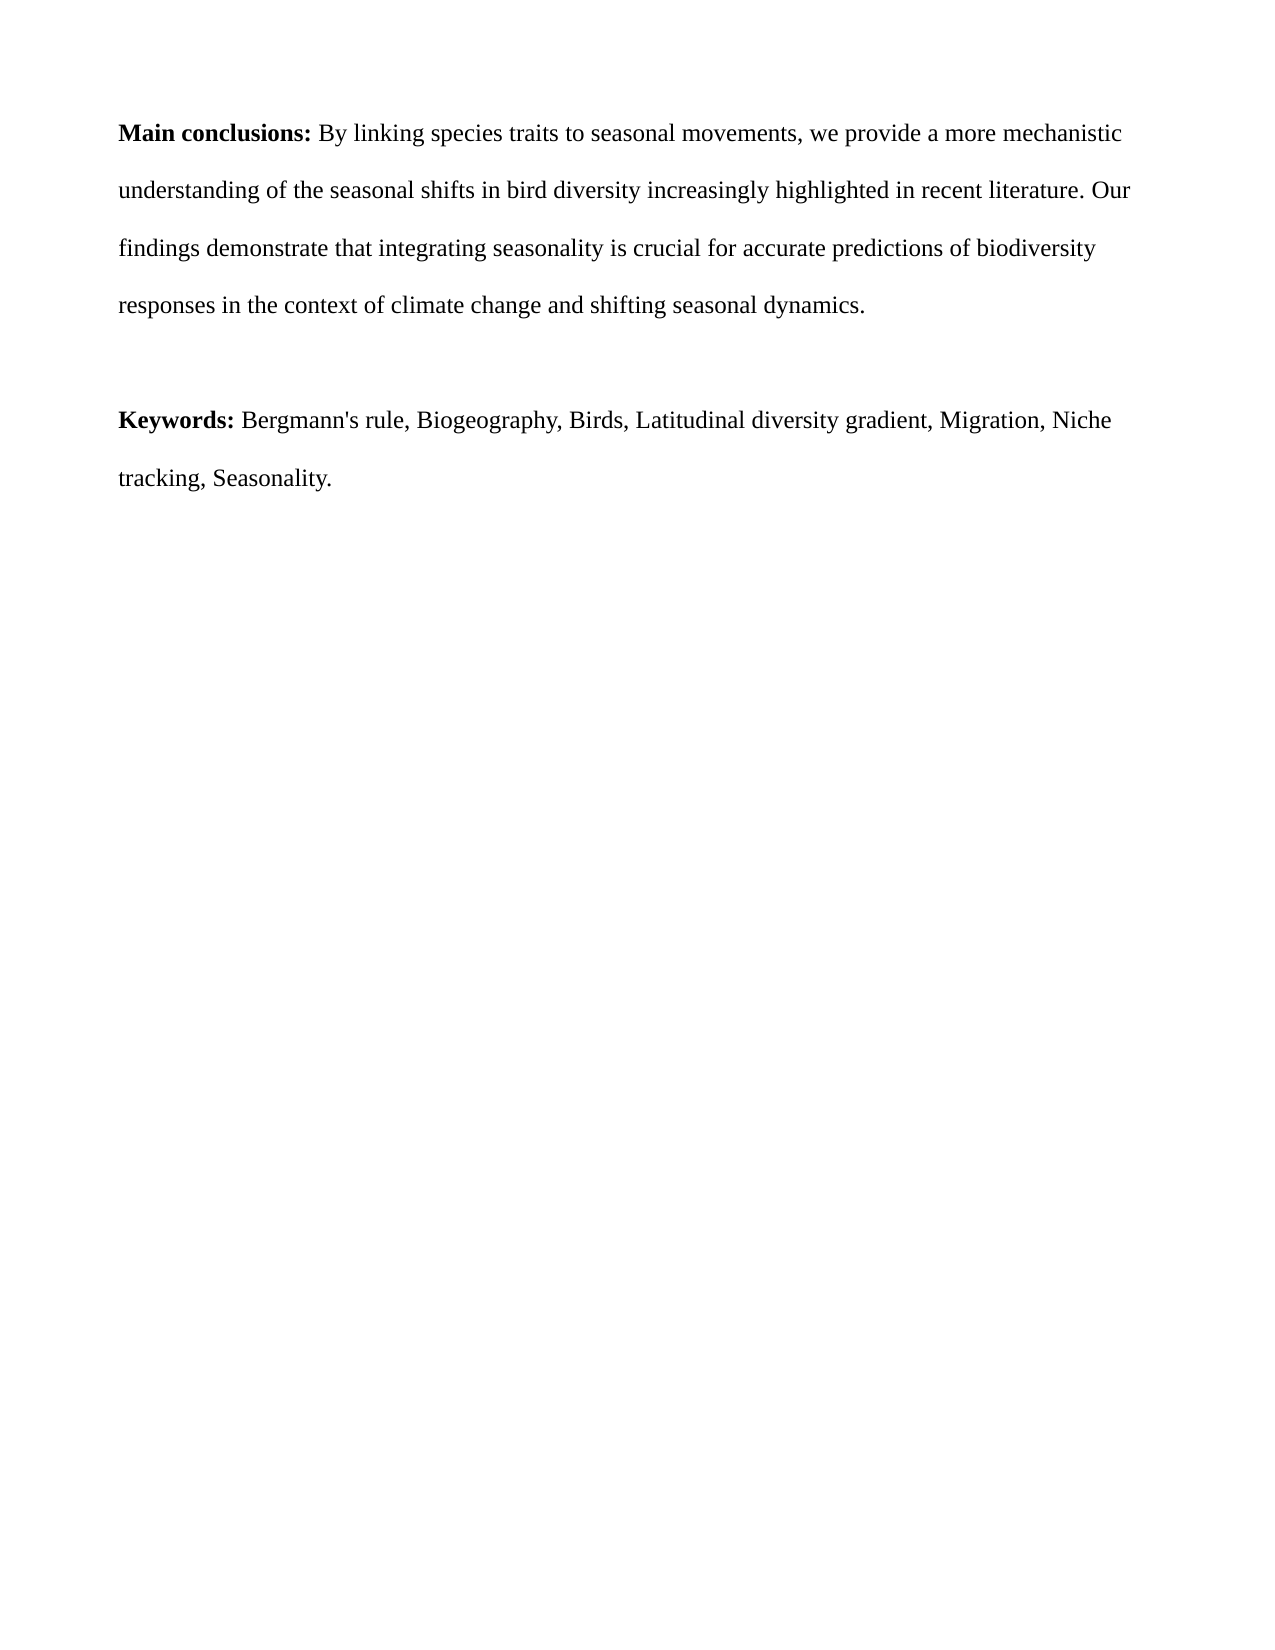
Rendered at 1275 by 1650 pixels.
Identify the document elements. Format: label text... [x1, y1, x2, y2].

text Main conclusions: By linking species traits to seasonal movements, we provide a more mechanistic understanding of the seasonal shifts in bird diversity increasingly highlighted in recent literature. Our findings demonstrate that integrating seasonality is crucial for accurate predictions of biodiversity responses in the context of climate change and shifting seasonal dynamics. [118, 118, 1157, 319]
text Keywords: Bergmann's rule, Biogeography, Birds, Latitudinal diversity gradient, Migration, Niche tracking, Seasonality. [118, 406, 1157, 492]
